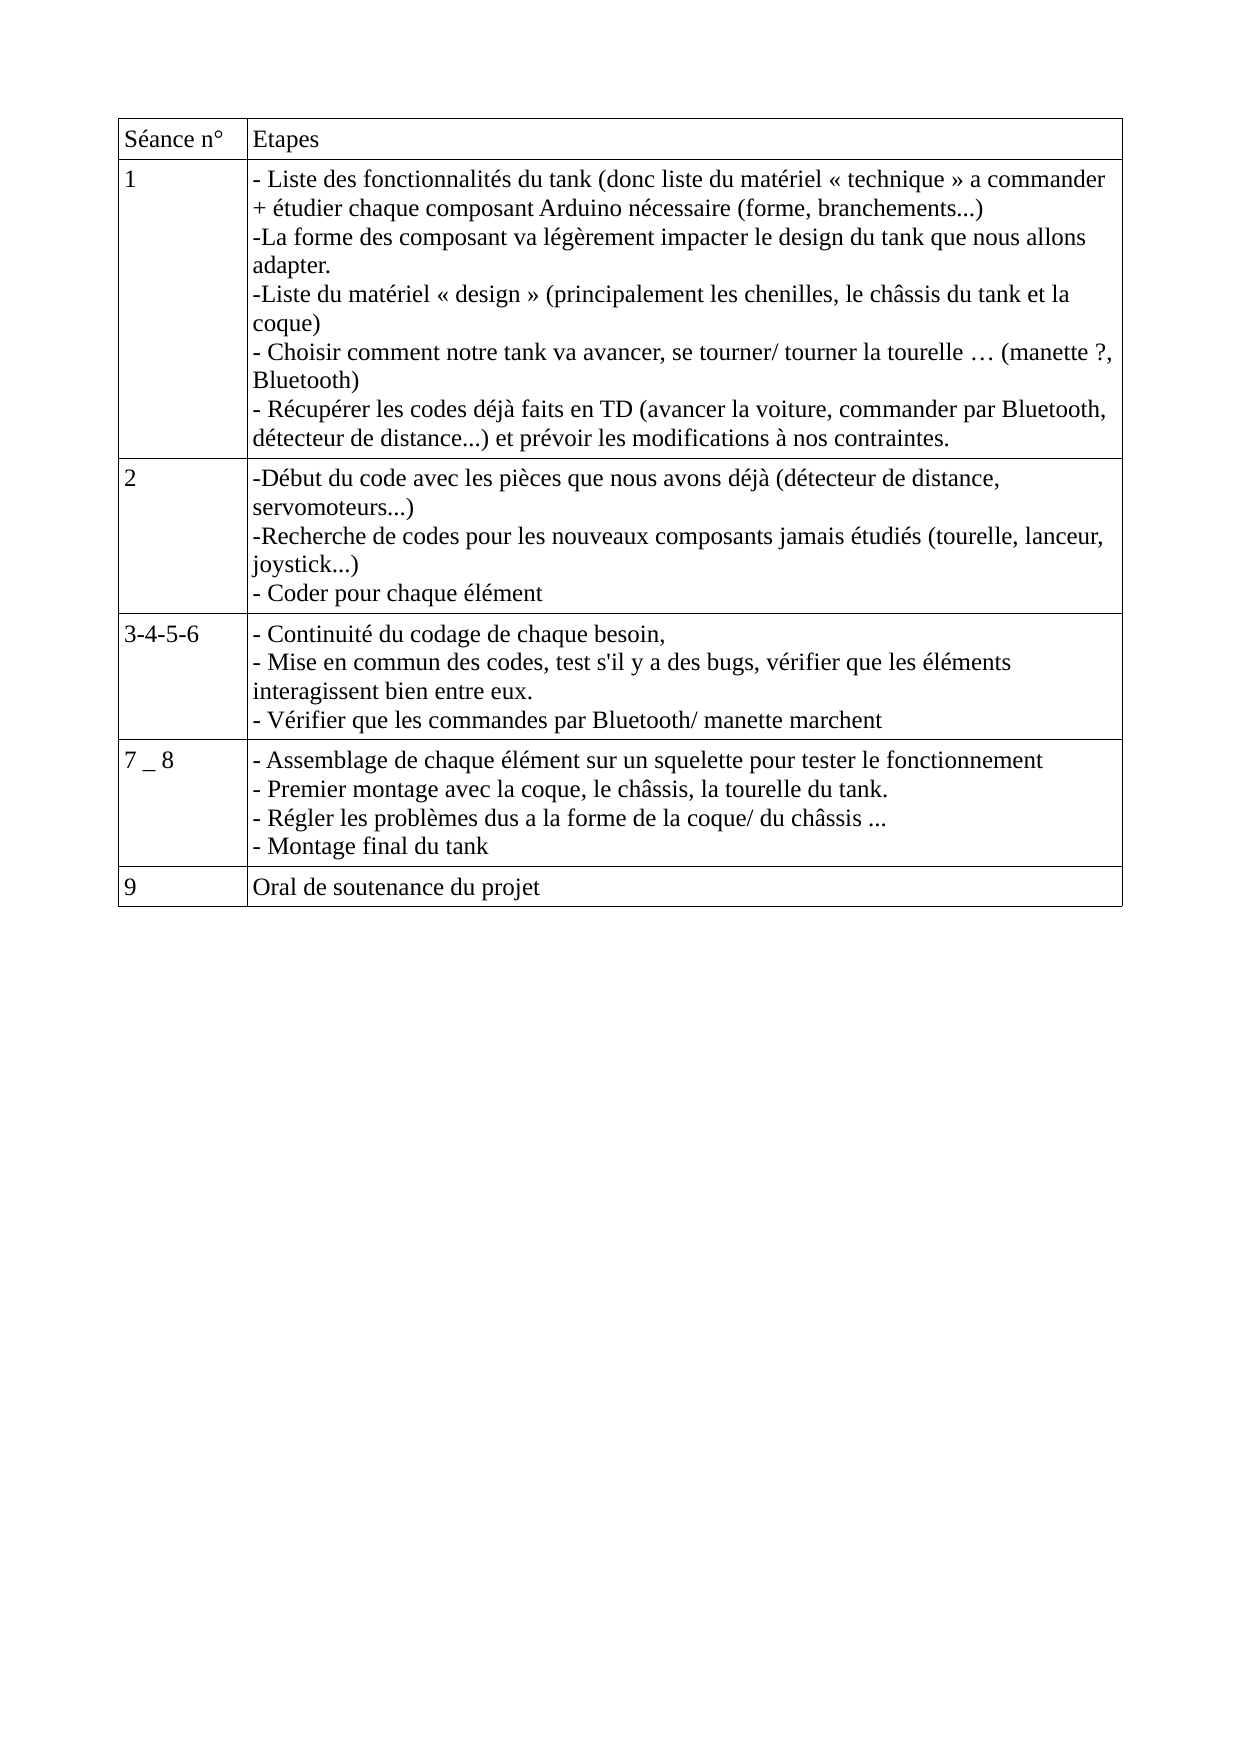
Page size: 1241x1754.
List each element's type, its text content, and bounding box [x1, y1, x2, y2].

table_cell 1 [119, 160, 247, 457]
table_cell - Liste des fonctionnalités du tank (donc liste du matériel « technique » a commander + étudier chaque composant Arduino nécessaire (forme, branchements...) -La forme des composant va légèrement impacter le design du tank que nous allons adapter. -Liste du matériel « design » (principalement les chenilles, le châssis du tank et la coque) - Choisir comment notre tank va avancer, se tourner/ tourner la tourelle … (manette ?, Bluetooth) - Récupérer les codes déjà faits en TD (avancer la voiture, commander par Bluetooth, détecteur de distance...) et prévoir les modifications à nos contraintes. [248, 160, 1122, 457]
table_cell - Continuité du codage de chaque besoin, - Mise en commun des codes, test s'il y a des bugs, vérifier que les éléments interagissent bien entre eux. - Vérifier que les commandes par Bluetooth/ manette marchent [248, 614, 1122, 739]
table_cell 3-4-5-6 [119, 614, 247, 739]
table_cell 9 [119, 867, 247, 906]
table_cell Oral de soutenance du projet [248, 867, 1122, 906]
table_cell -Début du code avec les pièces que nous avons déjà (détecteur de distance, servomoteurs...) -Recherche de codes pour les nouveaux composants jamais étudiés (tourelle, lanceur, joystick...) - Coder pour chaque élément [248, 459, 1122, 613]
table_cell 7 _ 8 [119, 740, 247, 866]
table_header Etapes [248, 119, 1122, 158]
table_cell 2 [119, 459, 247, 613]
table_header Séance n° [119, 119, 247, 158]
table_cell - Assemblage de chaque élément sur un squelette pour tester le fonctionnement - Premier montage avec la coque, le châssis, la tourelle du tank. - Régler les problèmes dus a la forme de la coque/ du châssis ... - Montage final du tank [248, 740, 1122, 866]
